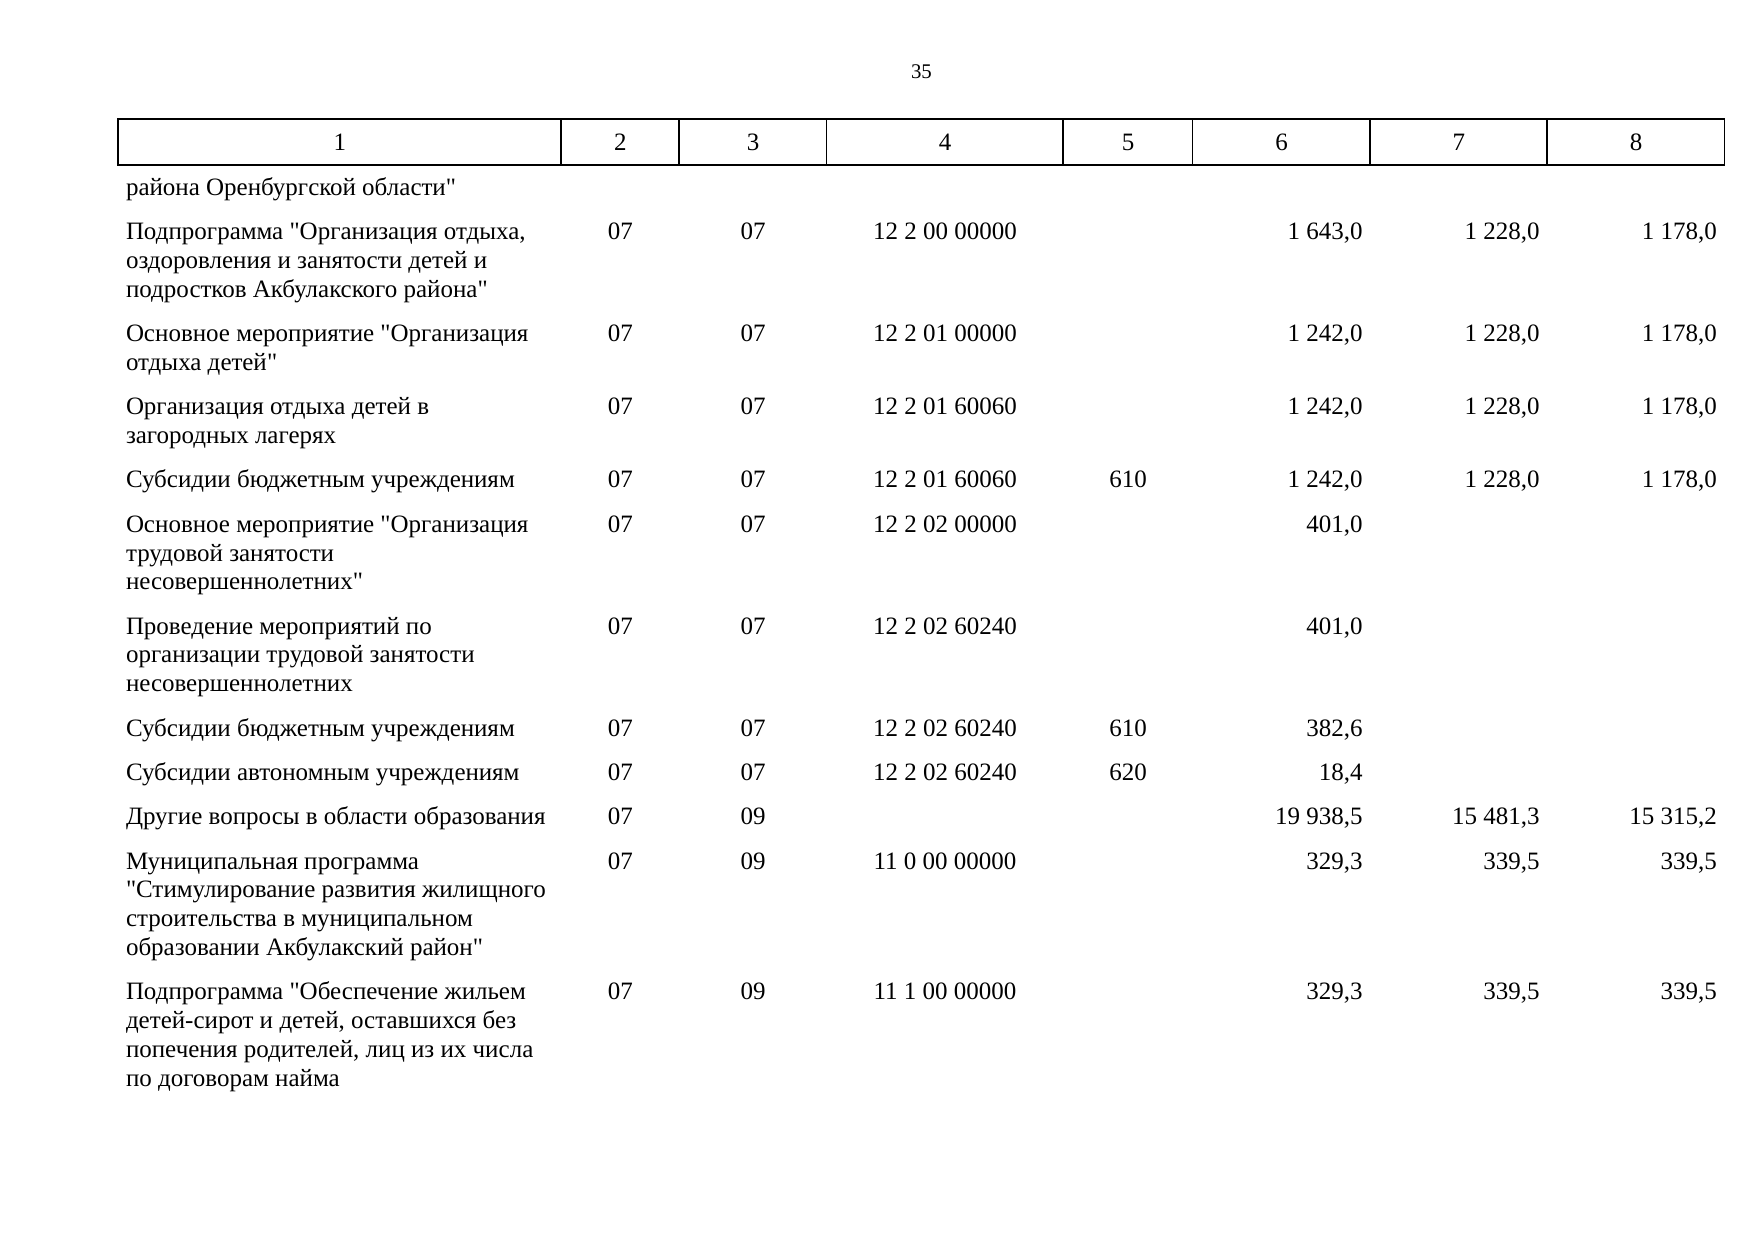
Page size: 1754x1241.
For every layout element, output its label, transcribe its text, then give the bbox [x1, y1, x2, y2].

table_cell 1 228,0 [1370, 209, 1547, 310]
table_cell 11 1 00 00000 [827, 969, 1063, 1099]
table_cell 09 [679, 838, 827, 968]
table_cell 09 [679, 969, 827, 1099]
table_cell 07 [679, 209, 827, 310]
table_cell [1063, 209, 1193, 310]
table_cell 07 [561, 603, 679, 705]
table_header [119, 120, 560, 164]
table_cell 07 [561, 457, 679, 501]
table_cell [1547, 166, 1724, 208]
table_cell 339,5 [1370, 969, 1547, 1099]
table_header [1371, 120, 1546, 164]
table_header 1 [126, 128, 553, 156]
table_cell 15 315,2 [1547, 794, 1724, 838]
table_cell Организация отдыха детей в загородных лагерях [118, 384, 561, 457]
table_cell 12 2 02 60240 [827, 705, 1063, 749]
table_cell 1 178,0 [1547, 310, 1724, 383]
table_cell 339,5 [1370, 838, 1547, 968]
table_cell 401,0 [1193, 603, 1370, 705]
table_cell [1063, 166, 1193, 208]
table_cell [1547, 749, 1724, 793]
table_cell [1370, 501, 1547, 603]
table_cell 07 [561, 310, 679, 383]
table_header [562, 120, 678, 164]
table_cell 1 228,0 [1370, 384, 1547, 457]
table_cell 339,5 [1547, 969, 1724, 1099]
table_cell Субсидии бюджетным учреждениям [118, 705, 561, 749]
table_cell 12 2 02 00000 [827, 501, 1063, 603]
table_cell Муниципальная программа "Стимулирование развития жилищного строительства в муниципальном образовании Акбулакский район" [118, 838, 561, 968]
table_cell [1063, 501, 1193, 603]
table_cell 18,4 [1193, 749, 1370, 793]
table_cell Подпрограмма "Обеспечение жильем детей-сирот и детей, оставшихся без попечения родителей, лиц из их числа по договорам найма [118, 969, 561, 1099]
table_cell 1 643,0 [1193, 209, 1370, 310]
table_cell 12 2 01 60060 [827, 457, 1063, 501]
table_cell 329,3 [1193, 838, 1370, 968]
table_cell 12 2 02 60240 [827, 603, 1063, 705]
table_cell Основное мероприятие "Организация трудовой занятости несовершеннолетних" [118, 501, 561, 603]
table_cell [1063, 969, 1193, 1099]
table_cell 07 [561, 749, 679, 793]
table_cell [561, 166, 679, 208]
table_cell 12 2 00 00000 [827, 209, 1063, 310]
table_cell 07 [679, 457, 827, 501]
table_cell 610 [1063, 705, 1193, 749]
table_cell 07 [679, 749, 827, 793]
table_cell 382,6 [1193, 705, 1370, 749]
table_header [680, 120, 826, 164]
table_cell [827, 794, 1063, 838]
table_header 8 [1555, 128, 1716, 156]
table_cell [1547, 705, 1724, 749]
table_cell 09 [679, 794, 827, 838]
table_cell 1 242,0 [1193, 457, 1370, 501]
table_cell 1 178,0 [1547, 209, 1724, 310]
table_cell 339,5 [1547, 838, 1724, 968]
table_cell 1 242,0 [1193, 310, 1370, 383]
table_cell 1 228,0 [1370, 310, 1547, 383]
table_header 6 [1201, 128, 1362, 156]
table_cell 07 [561, 209, 679, 310]
table_cell 07 [679, 705, 827, 749]
table_header [827, 120, 1062, 164]
table_cell 07 [561, 794, 679, 838]
table_cell 620 [1063, 749, 1193, 793]
table_cell 07 [561, 501, 679, 603]
table_cell 1 228,0 [1370, 457, 1547, 501]
table_cell 12 2 02 60240 [827, 749, 1063, 793]
table_cell [1063, 603, 1193, 705]
table_cell [1547, 603, 1724, 705]
table_cell 1 242,0 [1193, 384, 1370, 457]
table_cell 12 2 01 00000 [827, 310, 1063, 383]
table_cell 07 [561, 384, 679, 457]
table_header 3 [687, 128, 819, 156]
table_cell 15 481,3 [1370, 794, 1547, 838]
table_cell 19 938,5 [1193, 794, 1370, 838]
table_cell 12 2 01 60060 [827, 384, 1063, 457]
table_cell Основное мероприятие "Организация отдыха детей" [118, 310, 561, 383]
table_cell [1370, 166, 1547, 208]
table_cell [827, 166, 1063, 208]
table_cell [1193, 166, 1370, 208]
table_header [1064, 120, 1192, 164]
table_cell 07 [679, 310, 827, 383]
table_cell [1063, 310, 1193, 383]
table_header 7 [1378, 128, 1539, 156]
table_cell 07 [679, 501, 827, 603]
table_cell [1370, 603, 1547, 705]
table_cell [1063, 384, 1193, 457]
table_cell [679, 166, 827, 208]
table_cell 07 [561, 838, 679, 968]
table_cell 07 [561, 969, 679, 1099]
table_header 5 [1071, 128, 1185, 156]
table_cell [1370, 705, 1547, 749]
table_cell 07 [679, 384, 827, 457]
table_cell Другие вопросы в области образования [118, 794, 561, 838]
table_header [1548, 120, 1724, 164]
table_cell Проведение мероприятий по организации трудовой занятости несовершеннолетних [118, 603, 561, 705]
table_header 4 [835, 128, 1055, 156]
table_cell 11 0 00 00000 [827, 838, 1063, 968]
table_cell Подпрограмма "Организация отдыха, оздоровления и занятости детей и подростков Акбулакского района" [118, 209, 561, 310]
table_cell 07 [561, 705, 679, 749]
table_cell 1 178,0 [1547, 457, 1724, 501]
table_cell [1063, 794, 1193, 838]
table_cell Субсидии автономным учреждениям [118, 749, 561, 793]
table_cell [1063, 838, 1193, 968]
table_cell 329,3 [1193, 969, 1370, 1099]
table_cell района Оренбургской области" [118, 166, 561, 208]
table_cell Субсидии бюджетным учреждениям [118, 457, 561, 501]
table_header [1193, 120, 1369, 164]
table_cell [1547, 501, 1724, 603]
table_cell 1 178,0 [1547, 384, 1724, 457]
table_cell 610 [1063, 457, 1193, 501]
table_cell 07 [679, 603, 827, 705]
table_cell 401,0 [1193, 501, 1370, 603]
table_header 2 [569, 128, 671, 156]
table_cell [1370, 749, 1547, 793]
